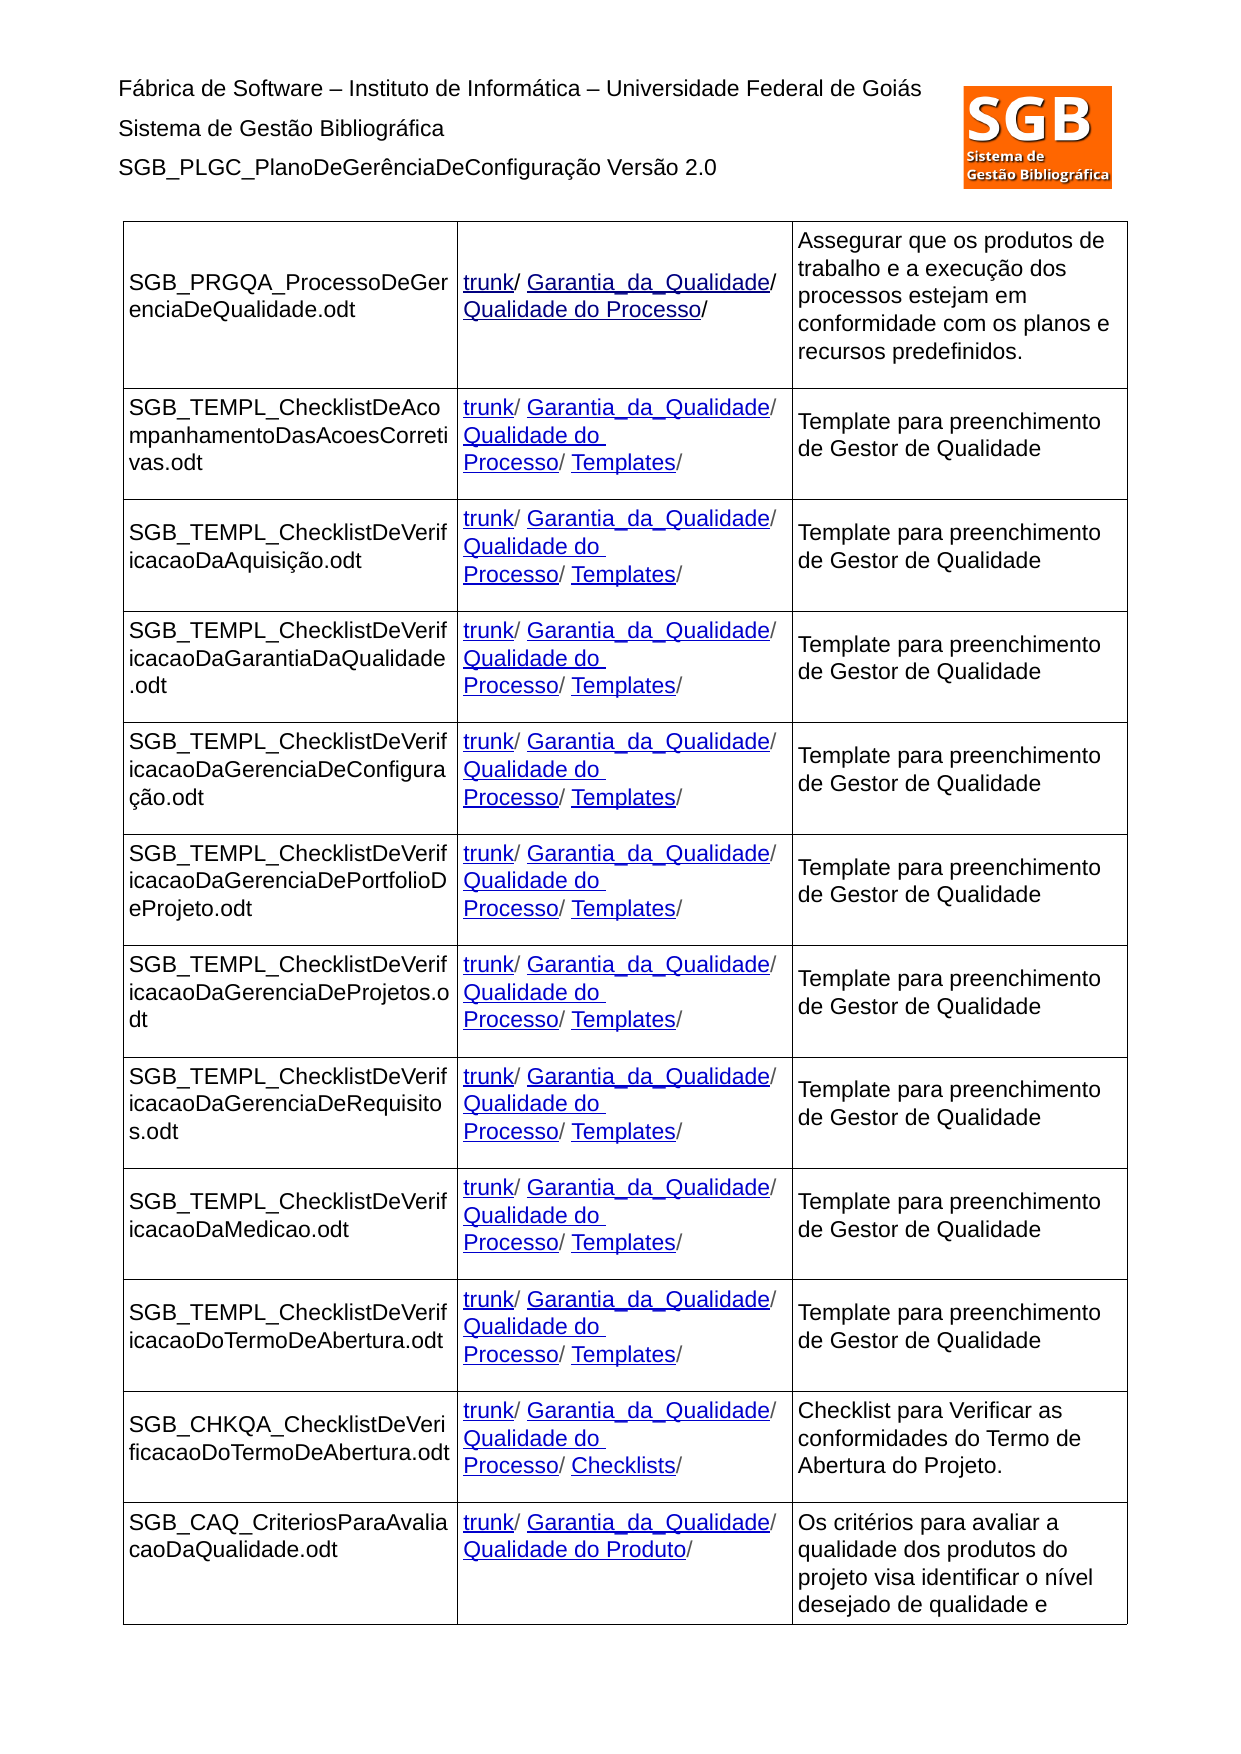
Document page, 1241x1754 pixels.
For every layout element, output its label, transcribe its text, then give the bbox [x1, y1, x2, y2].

table_cell Template para preenchimento de Gestor de Qualidade [793, 1280, 1127, 1391]
table_cell trunk/ Garantia_da_Qualidade/ Qualidade do Processo/ Checklists/ [458, 1392, 792, 1502]
table_cell trunk/ Garantia_da_Qualidade/ Qualidade do Processo/ Templates/ [458, 1169, 792, 1279]
table_cell trunk/ Garantia_da_Qualidade/ Qualidade do Produto/ [458, 1503, 792, 1623]
table_cell Template para preenchimento de Gestor de Qualidade [793, 389, 1127, 499]
table_cell Template para preenchimento de Gestor de Qualidade [793, 835, 1127, 945]
table_cell SGB_CHKQA_ChecklistDeVerificacaoDoTermoDeAbertura.odt [124, 1392, 457, 1502]
table_cell Template para preenchimento de Gestor de Qualidade [793, 723, 1127, 833]
table_cell trunk/ Garantia_da_Qualidade/ Qualidade do Processo/ [458, 222, 792, 388]
table_cell trunk/ Garantia_da_Qualidade/ Qualidade do Processo/ Templates/ [458, 1058, 792, 1168]
table_cell Checklist para Verificar as conformidades do Termo de Abertura do Projeto. [793, 1392, 1127, 1502]
table_cell Template para preenchimento de Gestor de Qualidade [793, 1058, 1127, 1168]
table_cell SGB_TEMPL_ChecklistDeVerificacaoDaGerenciaDePortfolioDeProjeto.odt [124, 835, 457, 945]
table_cell SGB_CAQ_CriteriosParaAvaliacaoDaQualidade.odt [124, 1503, 457, 1623]
table_cell SGB_TEMPL_ChecklistDeVerificacaoDoTermoDeAbertura.odt [124, 1280, 457, 1391]
table_cell trunk/ Garantia_da_Qualidade/ Qualidade do Processo/ Templates/ [458, 1280, 792, 1391]
table_cell Template para preenchimento de Gestor de Qualidade [793, 946, 1127, 1056]
table_cell SGB_TEMPL_ChecklistDeVerificacaoDaMedicao.odt [124, 1169, 457, 1279]
table_cell Assegurar que os produtos de trabalho e a execução dos processos estejam em conformidade com os planos e recursos predefinidos. [793, 222, 1127, 388]
table_cell trunk/ Garantia_da_Qualidade/ Qualidade do Processo/ Templates/ [458, 835, 792, 945]
table_cell Template para preenchimento de Gestor de Qualidade [793, 1169, 1127, 1279]
table_cell trunk/ Garantia_da_Qualidade/ Qualidade do Processo/ Templates/ [458, 946, 792, 1056]
table_cell SGB_TEMPL_ChecklistDeVerificacaoDaAquisição.odt [124, 500, 457, 611]
table_cell SGB_TEMPL_ChecklistDeVerificacaoDaGerenciaDeRequisitos.odt [124, 1058, 457, 1168]
table_cell SGB_TEMPL_ChecklistDeVerificacaoDaGerenciaDeProjetos.odt [124, 946, 457, 1056]
table_cell SGB_TEMPL_ChecklistDeVerificacaoDaGerenciaDeConfiguração.odt [124, 723, 457, 833]
table_cell Template para preenchimento de Gestor de Qualidade [793, 612, 1127, 722]
table_cell SGB_PRGQA_ProcessoDeGerenciaDeQualidade.odt [124, 222, 457, 388]
table_cell trunk/ Garantia_da_Qualidade/ Qualidade do Processo/ Templates/ [458, 500, 792, 611]
table_cell trunk/ Garantia_da_Qualidade/ Qualidade do Processo/ Templates/ [458, 612, 792, 722]
table_cell Os critérios para avaliar a qualidade dos produtos do projeto visa identificar o nível desejado de qualidade e [793, 1503, 1127, 1623]
table_cell Template para preenchimento de Gestor de Qualidade [793, 500, 1127, 611]
table_cell SGB_TEMPL_ChecklistDeVerificacaoDaGarantiaDaQualidade.odt [124, 612, 457, 722]
table_cell SGB_TEMPL_ChecklistDeAcompanhamentoDasAcoesCorretivas.odt [124, 389, 457, 499]
table_cell trunk/ Garantia_da_Qualidade/ Qualidade do Processo/ Templates/ [458, 723, 792, 833]
table_cell trunk/ Garantia_da_Qualidade/ Qualidade do Processo/ Templates/ [458, 389, 792, 499]
